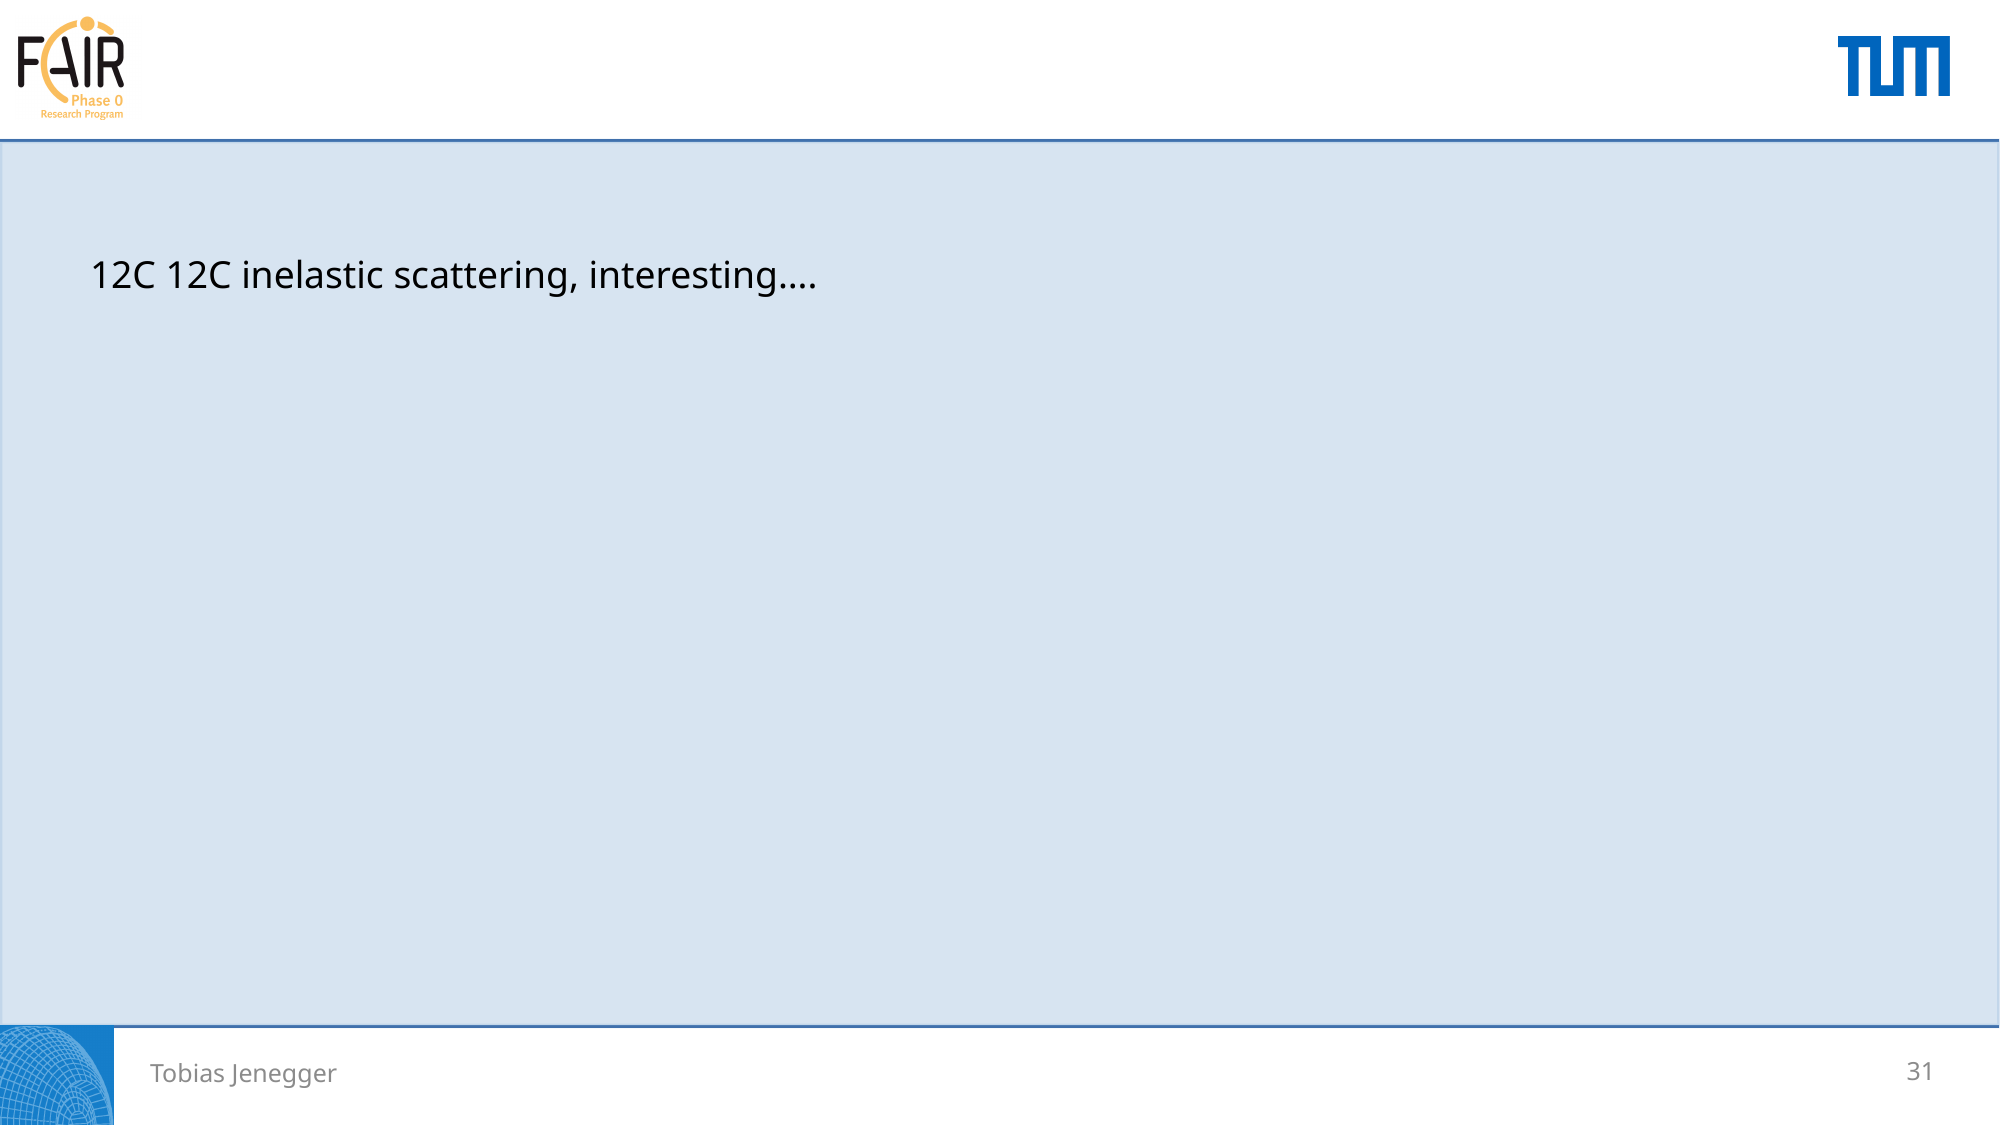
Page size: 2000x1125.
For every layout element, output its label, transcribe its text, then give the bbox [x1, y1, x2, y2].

picture [15, 15, 142, 120]
picture [0, 1025, 114, 1125]
picture [1838, 36, 1950, 96]
title 12C 12C inelastic scattering, interesting…. [90, 179, 1890, 368]
